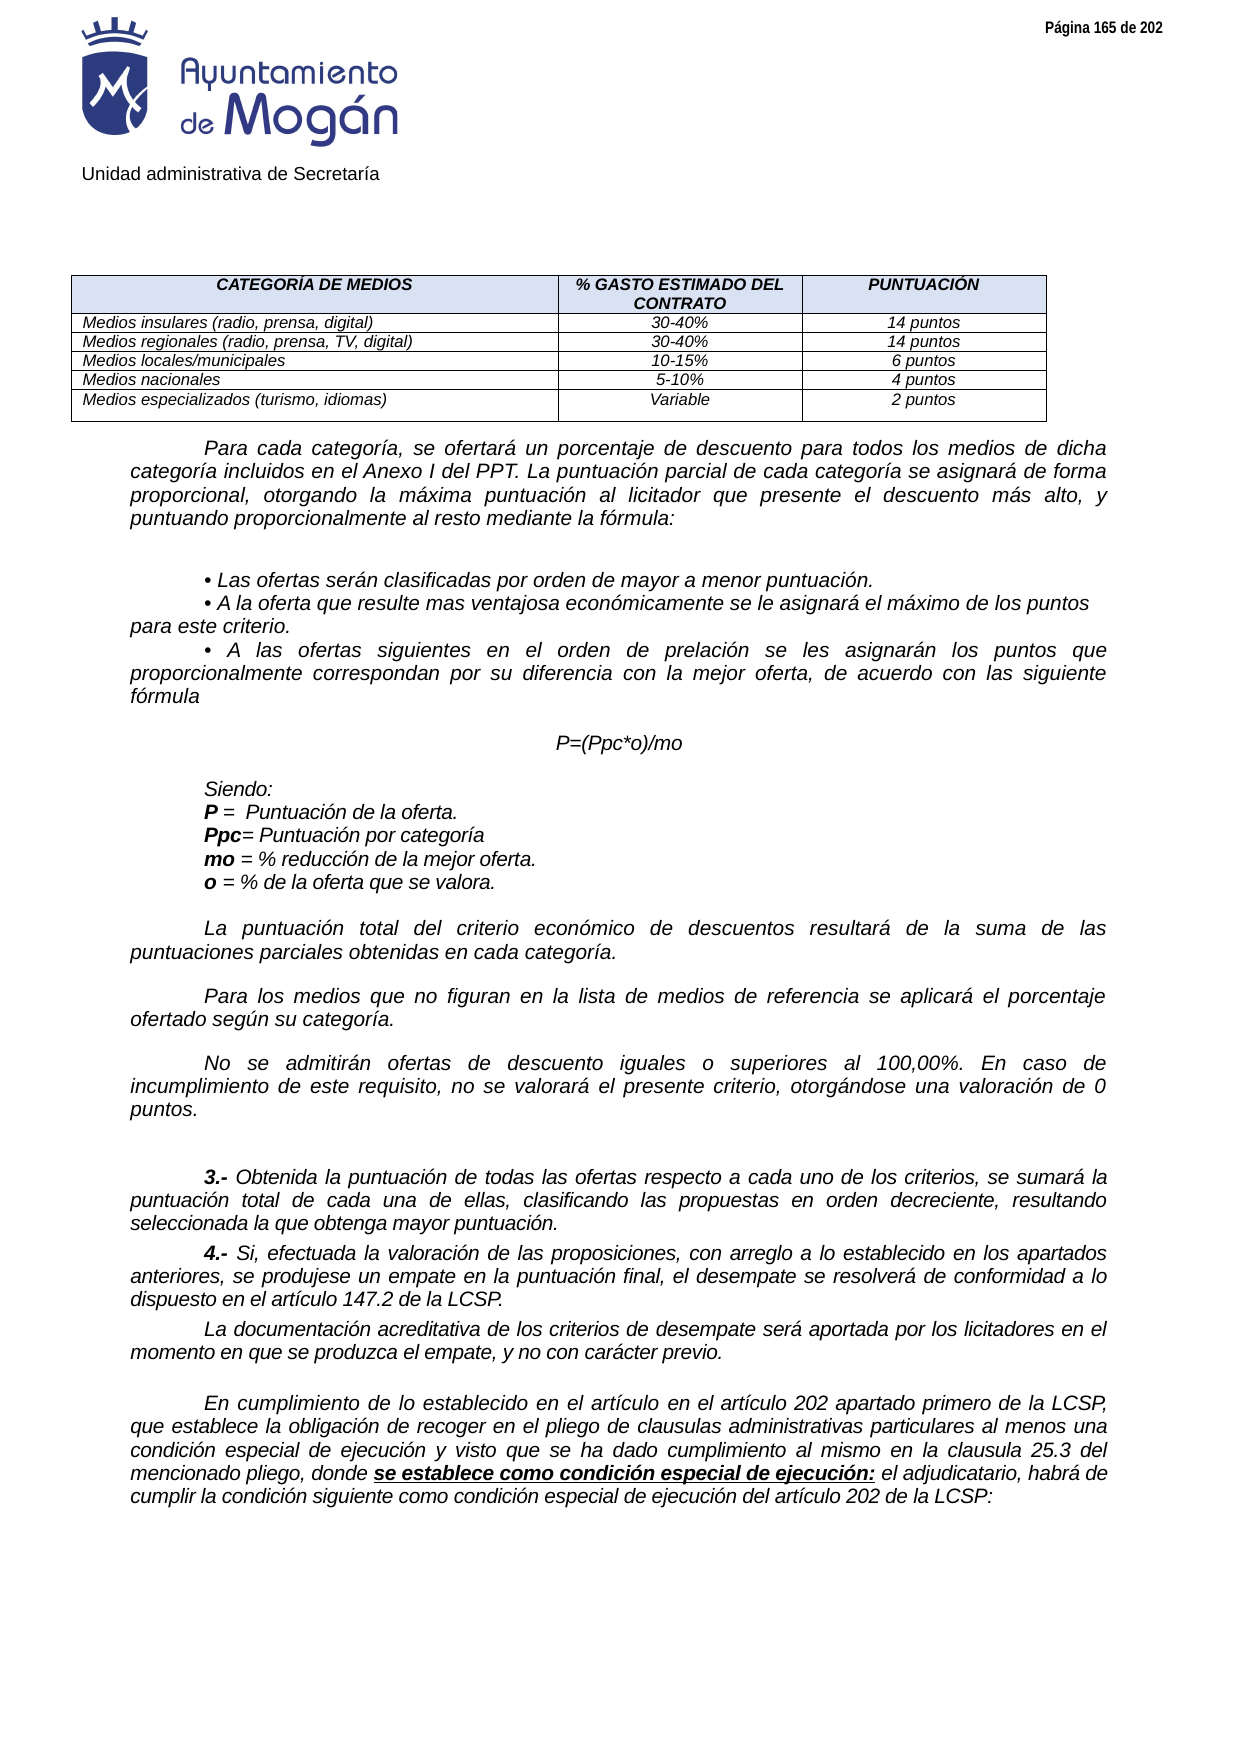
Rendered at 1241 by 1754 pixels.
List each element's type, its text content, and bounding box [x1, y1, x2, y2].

text No se admitirán ofertas de descuento iguales o superiores al 100,00%. En caso de incumplimiento de este requisito, no se valorará el presente criterio, otorgándose una valoración de 0 puntos. [130, 1052, 1110, 1121]
text Para los medios que no figuran en la lista de medios de referencia se aplicará el porcentaje ofertado según su categoría. [130, 984, 1110, 1031]
table_header % GASTO ESTIMADO DEL CONTRATO [559, 276, 802, 313]
table_cell 4 puntos [803, 371, 1046, 389]
table_cell Variable [559, 390, 802, 421]
text 4.- Si, efectuada la valoración de las proposiciones, con arreglo a lo establecido en los apartados anteriores, se produjese un empate en la puntuación final, el desempate se resolverá de conformidad a lo dispuesto en el artículo 147.2 de la LCSP. [130, 1241, 1110, 1311]
text En cumplimiento de lo establecido en el artículo en el artículo 202 apartado primero de la LCSP, que establece la obligación de recoger en el pliego de clausulas administrativas particulares al menos una condición especial de ejecución y visto que se ha dado cumplimiento al mismo en la clausula 25.3 del mencionado pliego, donde se establece como condición especial de ejecución: el adjudicatario, habrá de cumplir la condición siguiente como condición especial de ejecución del artículo 202 de la LCSP: [130, 1392, 1110, 1508]
table_cell 30-40% [559, 333, 802, 351]
picture [81, 17, 398, 153]
table_cell 5-10% [559, 371, 802, 389]
table_cell Medios especializados (turismo, idiomas) [72, 390, 558, 421]
table_cell 30-40% [559, 314, 802, 332]
text • A las ofertas siguientes en el orden de prelación se les asignarán los puntos que proporcionalmente correspondan por su diferencia con la mejor oferta, de acuerdo con las siguiente fórmula [130, 638, 1110, 708]
text Para cada categoría, se ofertará un porcentaje de descuento para todos los medios de dicha categoría incluidos en el Anexo I del PPT. La puntuación parcial de cada categoría se asignará de forma proporcional, otorgando la máxima puntuación al licitador que presente el descuento más alto, y puntuando proporcionalmente al resto mediante la fórmula: [130, 437, 1110, 530]
table_cell 10-15% [559, 352, 802, 370]
table_header PUNTUACIÓN [803, 276, 1046, 313]
table_cell 6 puntos [803, 352, 1046, 370]
text mo = % reducción de la mejor oferta. [130, 847, 1110, 871]
text • A la oferta que resulte mas ventajosa económicamente se le asignará el máximo de los puntos para este criterio. [130, 592, 1110, 638]
text Ppc= Puntuación por categoría [130, 824, 1110, 847]
text P=(Ppc*o)/mo [130, 731, 1110, 754]
table_cell Medios insulares (radio, prensa, digital) [72, 314, 558, 332]
text P = Puntuación de la oferta. [130, 801, 1110, 824]
table_cell 14 puntos [803, 314, 1046, 332]
table_cell 14 puntos [803, 333, 1046, 351]
table_cell Medios locales/municipales [72, 352, 558, 370]
table_cell 2 puntos [803, 390, 1046, 421]
text o = % de la oferta que se valora. [130, 871, 1110, 894]
table_cell Medios nacionales [72, 371, 558, 389]
text • Las ofertas serán clasificadas por orden de mayor a menor puntuación. [130, 568, 1110, 592]
text La documentación acreditativa de los criterios de desempate será aportada por los licitadores en el momento en que se produzca el empate, y no con carácter previo. [130, 1317, 1110, 1364]
text Siendo: [130, 778, 1110, 801]
text 3.- Obtenida la puntuación de todas las ofertas respecto a cada uno de los criterios, se sumará la puntuación total de cada una de ellas, clasificando las propuestas en orden decreciente, resultando seleccionada la que obtenga mayor puntuación. [130, 1165, 1110, 1235]
table_cell Medios regionales (radio, prensa, TV, digital) [72, 333, 558, 351]
table_header CATEGORÍA DE MEDIOS [72, 276, 558, 313]
text La puntuación total del criterio económico de descuentos resultará de la suma de las puntuaciones parciales obtenidas en cada categoría. [130, 917, 1110, 963]
